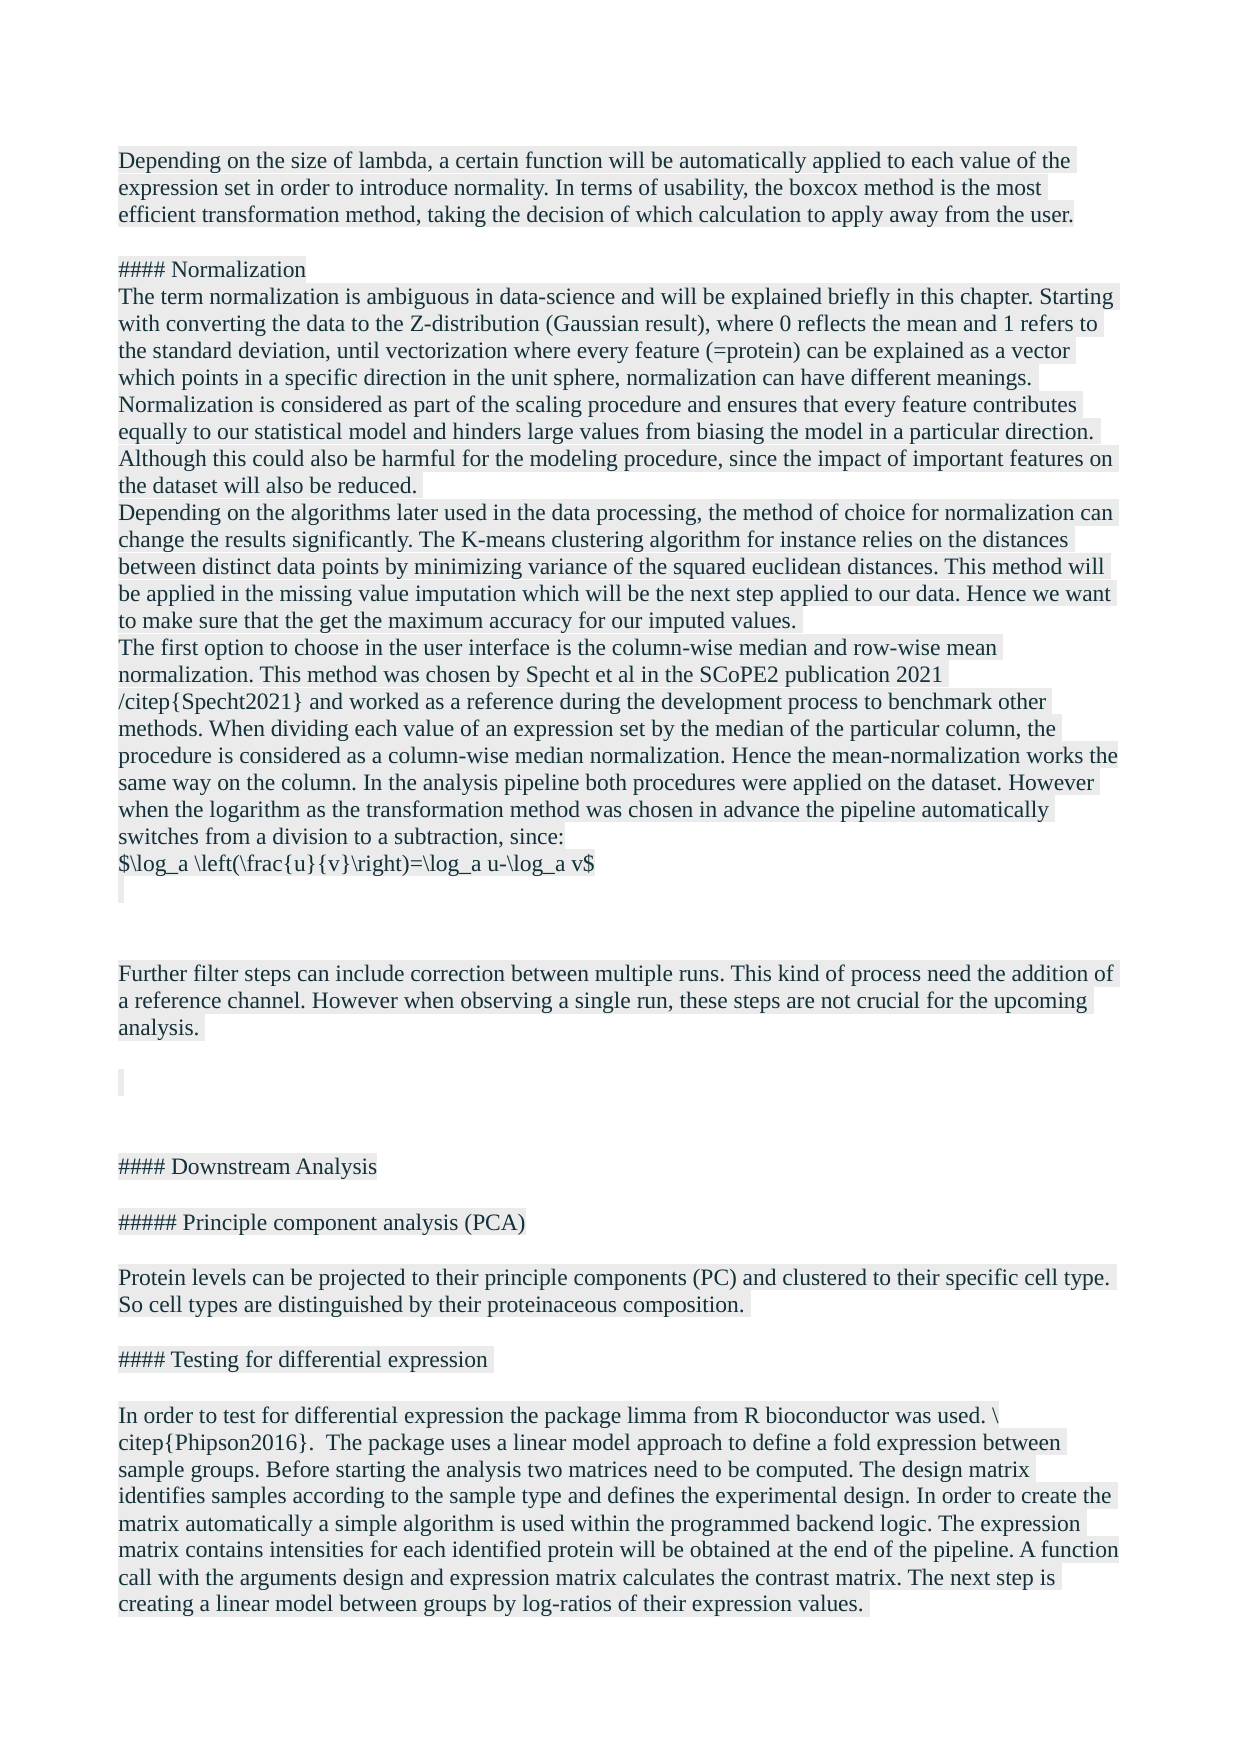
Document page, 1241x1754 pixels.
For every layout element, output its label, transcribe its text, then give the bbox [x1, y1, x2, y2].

text ##### Principle component analysis (PCA) [118, 1208, 1122, 1235]
text #### Downstream Analysis [118, 1153, 1122, 1180]
text #### Testing for differential expression [118, 1346, 1122, 1373]
text #### Normalization [118, 256, 1122, 283]
text Depending on the size of lambda, a certain function will be automatically applied to each value of the expression set in order to introduce normality. In terms of usability, the boxcox method is the most efficient transformation method, taking the decision of which calculation to apply away from the user. [118, 146, 1122, 227]
text Protein levels can be projected to their principle components (PC) and clustered to their specific cell type. So cell types are distinguished by their proteinaceous composition. [118, 1263, 1122, 1317]
text The term normalization is ambiguous in data-science and will be explained briefly in this chapter. Starting with converting the data to the Z-distribution (Gaussian result), where 0 reflects the mean and 1 refers to the standard deviation, until vectorization where every feature (=protein) can be explained as a vector which points in a specific direction in the unit sphere, normalization can have different meanings. Normalization is considered as part of the scaling procedure and ensures that every feature contributes equally to our statistical model and hinders large values from biasing the model in a particular direction. Although this could also be harmful for the modeling procedure, since the impact of important features on the dataset will also be reduced. [118, 283, 1122, 498]
text In order to test for differential expression the package limma from R bioconductor was used. \citep{Phipson2016}. The package uses a linear model approach to define a fold expression between sample groups. Before starting the analysis two matrices need to be computed. The design matrix identifies samples according to the sample type and defines the experimental design. In order to create the matrix automatically a simple algorithm is used within the programmed backend logic. The expression matrix contains intensities for each identified protein will be obtained at the end of the pipeline. A function call with the arguments design and expression matrix calculates the contrast matrix. The next step is creating a linear model between groups by log-ratios of their expression values. [118, 1401, 1122, 1617]
text Depending on the algorithms later used in the data processing, the method of choice for normalization can change the results significantly. The K-means clustering algorithm for instance relies on the distances between distinct data points by minimizing variance of the squared euclidean distances. This method will be applied in the missing value imputation which will be the next step applied to our data. Hence we want to make sure that the get the maximum accuracy for our imputed values. [118, 498, 1122, 633]
text $\log_a \left(\frac{u}{v}\right)=\log_a u-\log_a v$ [118, 849, 1122, 876]
text Further filter steps can include correction between multiple runs. This kind of process need the addition of a reference channel. However when observing a single run, these steps are not crucial for the upcoming analysis. [118, 960, 1122, 1041]
text The first option to choose in the user interface is the column-wise median and row-wise mean normalization. This method was chosen by Specht et al in the SCoPE2 publication 2021 /citep{Specht2021} and worked as a reference during the development process to benchmark other methods. When dividing each value of an expression set by the median of the particular column, the procedure is considered as a column-wise median normalization. Hence the mean-normalization works the same way on the column. In the analysis pipeline both procedures were applied on the dataset. However when the logarithm as the transformation method was chosen in advance the pipeline automatically switches from a division to a subtraction, since: [118, 633, 1122, 849]
